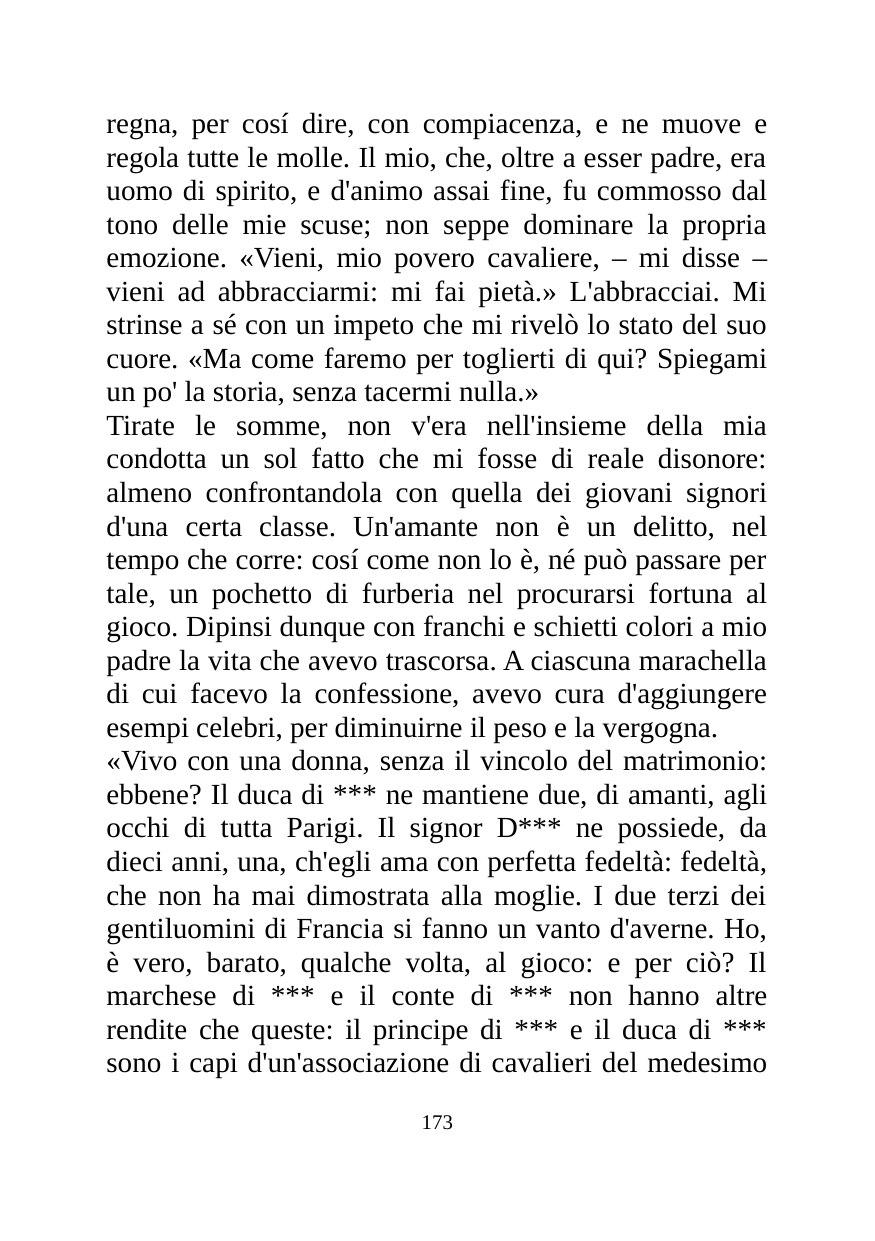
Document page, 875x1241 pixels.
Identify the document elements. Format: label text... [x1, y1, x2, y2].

text regna, per cosí dire, con compiacenza, e ne muove e regola tutte le molle. Il mio, che, oltre a esser padre, era uomo di spirito, e d'animo assai fine, fu commosso dal tono delle mie scuse; non seppe dominare la propria emozione. «Vieni, mio povero cavaliere, ‒ mi disse ‒ vieni ad abbracciarmi: mi fai pietà.» L'abbracciai. Mi strinse a sé con un impeto che mi rivelò lo stato del suo cuore. «Ma come faremo per toglierti di qui? Spiegami un po' la storia, senza tacermi nulla.» [106, 106, 768, 408]
text «Vivo con una donna, senza il vincolo del matrimonio: ebbene? Il duca di *** ne mantiene due, di amanti, agli occhi di tutta Parigi. Il signor D*** ne possiede, da dieci anni, una, ch'egli ama con perfetta fedeltà: fedeltà, che non ha mai dimostrata alla moglie. I due terzi dei gentiluomini di Francia si fanno un vanto d'averne. Ho, è vero, barato, qualche volta, al gioco: e per ciò? Il marchese di *** e il conte di *** non hanno altre rendite che queste: il principe di *** e il duca di *** sono i capi d'un'associazione di cavalieri del medesimo [106, 743, 768, 1079]
text Tirate le somme, non v'era nell'insieme della mia condotta un sol fatto che mi fosse di reale disonore: almeno confrontandola con quella dei giovani signori d'una certa classe. Un'amante non è un delitto, nel tempo che corre: cosí come non lo è, né può passare per tale, un pochetto di furberia nel procurarsi fortuna al gioco. Dipinsi dunque con franchi e schietti colori a mio padre la vita che avevo trascorsa. A ciascuna marachella di cui facevo la confessione, avevo cura d'aggiungere esempi celebri, per diminuirne il peso e la vergogna. [106, 408, 768, 743]
